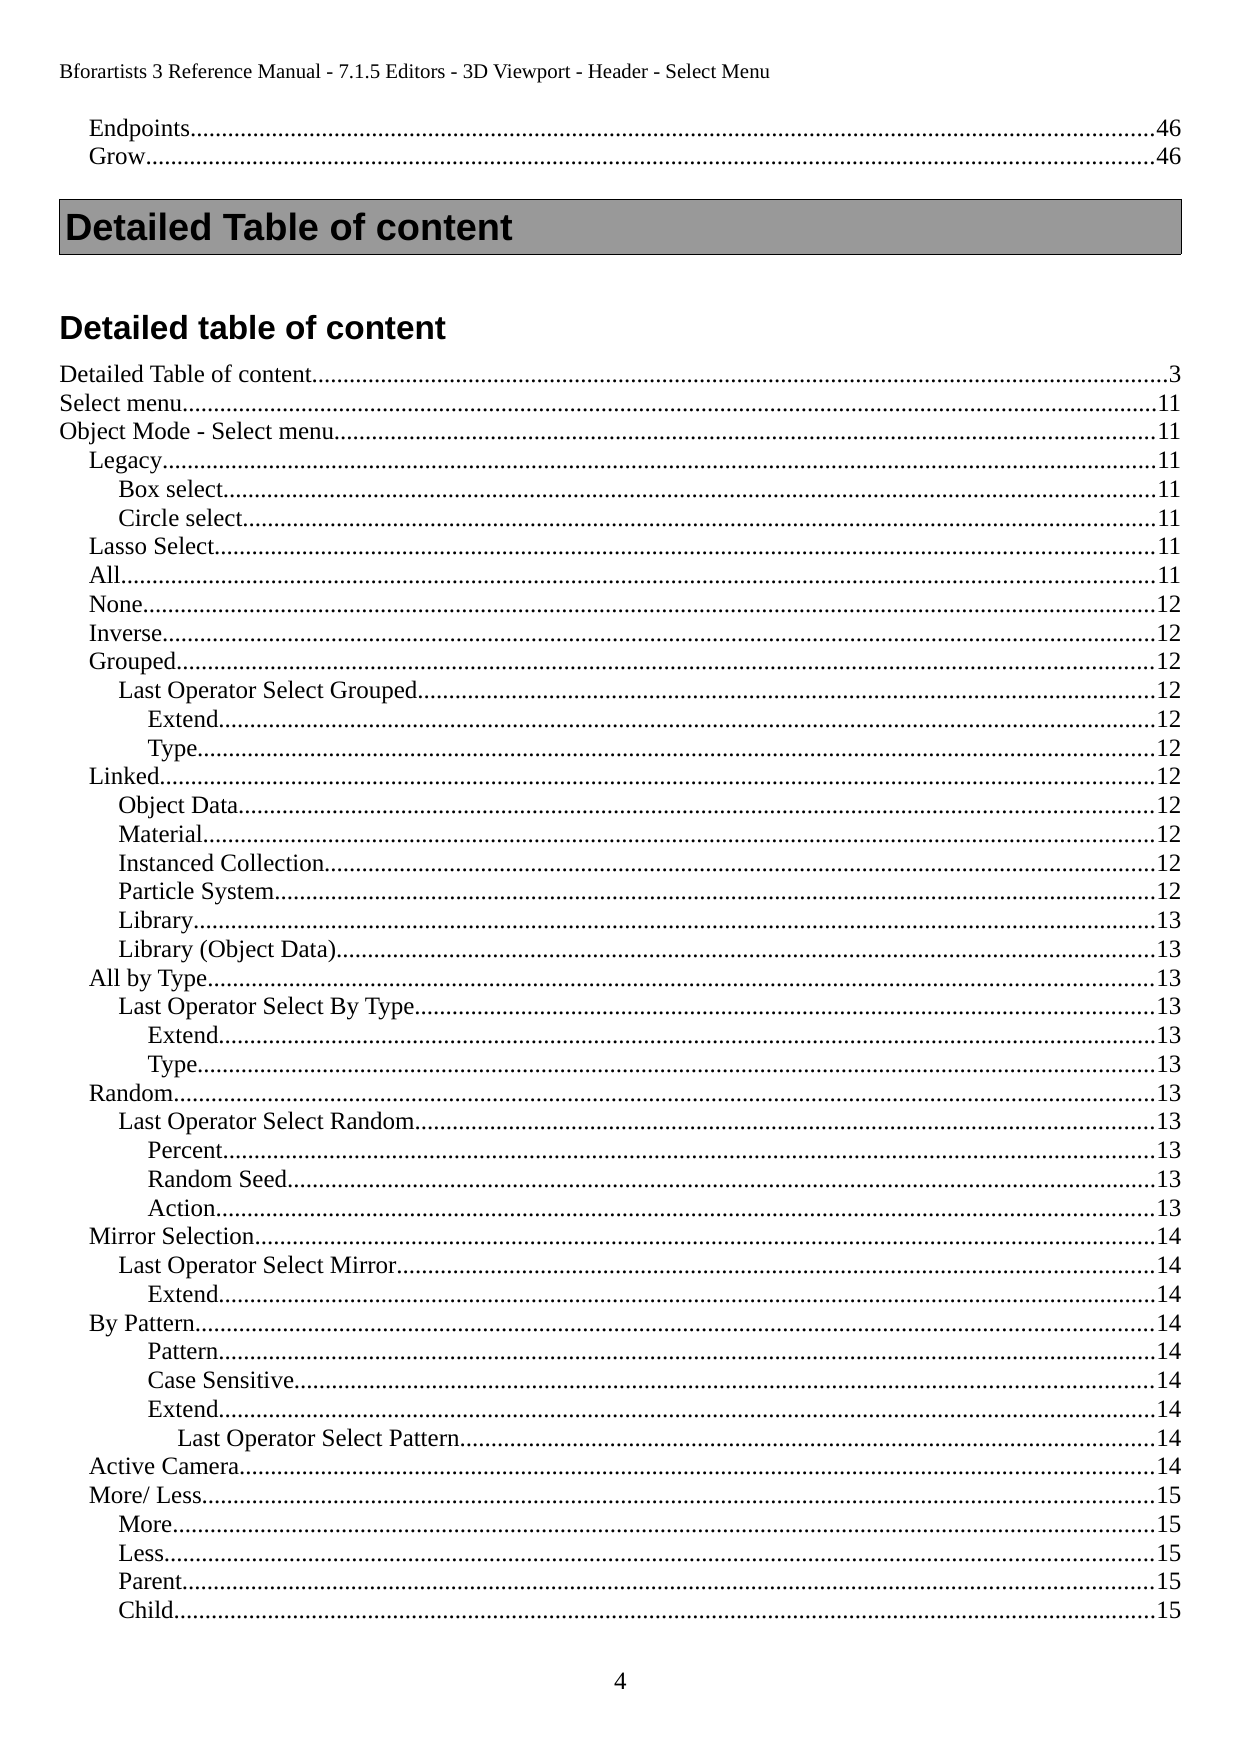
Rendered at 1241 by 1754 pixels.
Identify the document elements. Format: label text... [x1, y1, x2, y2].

text Legacy 11 [88, 445, 1181, 474]
text Grow 46 [88, 141, 1181, 170]
text Last Operator Select Random 13 [118, 1106, 1181, 1135]
table_header Detailed Table of content [60, 200, 1181, 254]
text Active Camera 14 [88, 1451, 1181, 1480]
text More/ Less 15 [88, 1480, 1181, 1509]
text More 15 [118, 1509, 1181, 1538]
subtitle Detailed table of content [59, 308, 1181, 346]
text Inverse 12 [88, 618, 1181, 646]
text Extend 13 [147, 1020, 1181, 1049]
text Detailed Table of content 3 [59, 359, 1181, 388]
text Action 13 [147, 1193, 1181, 1221]
text Endpoints 46 [88, 113, 1181, 141]
text Random 13 [88, 1078, 1181, 1106]
text Linked 12 [88, 761, 1181, 790]
text Circle select 11 [118, 503, 1181, 531]
text Case Sensitive 14 [147, 1365, 1181, 1394]
text Child 15 [118, 1595, 1181, 1624]
text Material 12 [118, 819, 1181, 848]
text Instanced Collection 12 [118, 848, 1181, 876]
text Extend 14 [147, 1394, 1181, 1423]
text Lasso Select 11 [88, 531, 1181, 560]
text Library (Object Data) 13 [118, 934, 1181, 963]
text None 12 [88, 589, 1181, 618]
text Mirror Selection 14 [88, 1221, 1181, 1250]
text Last Operator Select Mirror 14 [118, 1250, 1181, 1279]
text Object Data 12 [118, 790, 1181, 819]
text Type 12 [147, 733, 1181, 761]
text Type 13 [147, 1049, 1181, 1078]
text Extend 12 [147, 704, 1181, 733]
text All 11 [88, 560, 1181, 589]
text Pattern 14 [147, 1336, 1181, 1365]
text Last Operator Select By Type 13 [118, 991, 1181, 1020]
text Grouped 12 [88, 646, 1181, 675]
text Less 15 [118, 1538, 1181, 1566]
text Extend 14 [147, 1279, 1181, 1308]
text Last Operator Select Pattern 14 [177, 1423, 1181, 1451]
text Random Seed 13 [147, 1164, 1181, 1193]
text Particle System 12 [118, 876, 1181, 905]
text By Pattern 14 [88, 1308, 1181, 1336]
text Box select 11 [118, 474, 1181, 503]
text Object Mode - Select menu 11 [59, 416, 1181, 445]
text Parent 15 [118, 1566, 1181, 1595]
text Library 13 [118, 905, 1181, 934]
text All by Type 13 [88, 963, 1181, 991]
text Select menu 11 [59, 388, 1181, 416]
text Percent 13 [147, 1135, 1181, 1164]
text Last Operator Select Grouped 12 [118, 675, 1181, 704]
